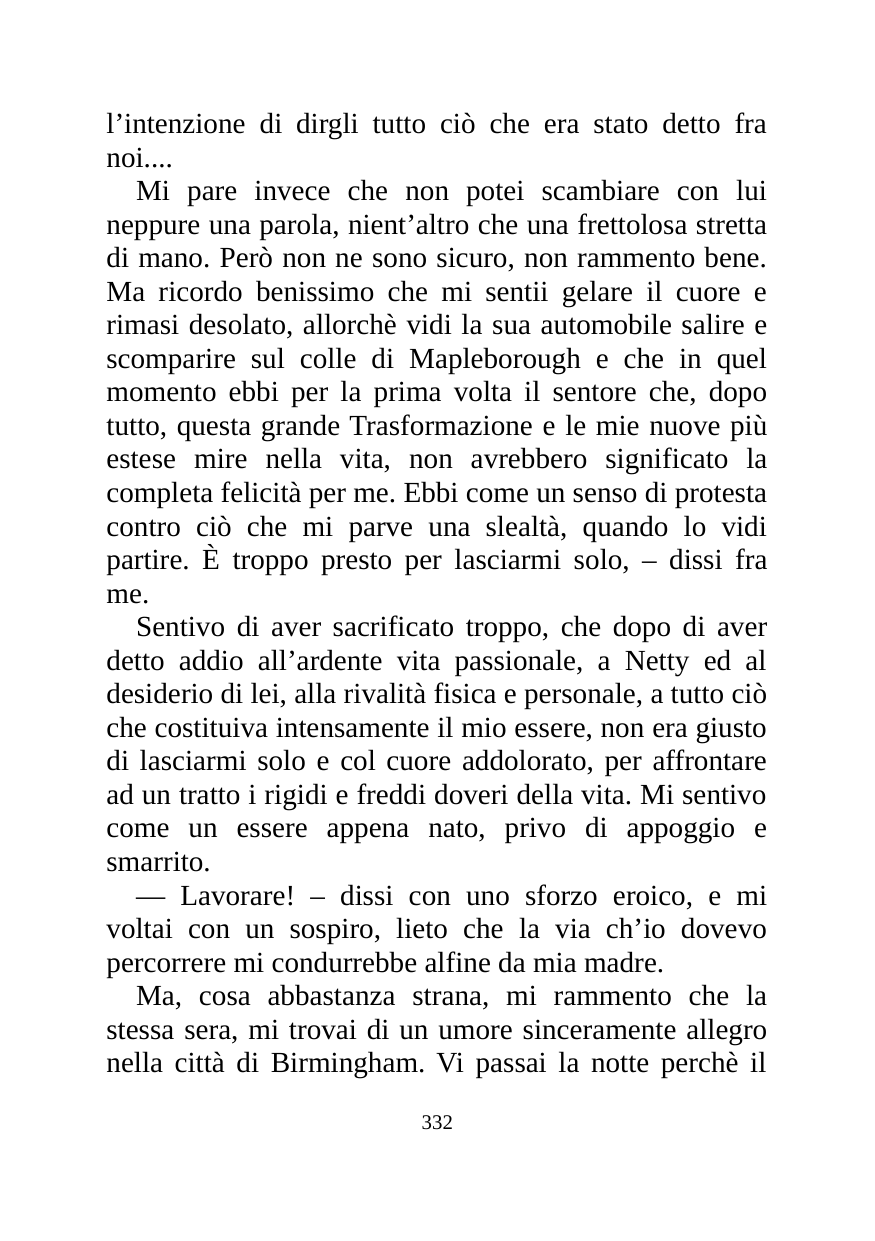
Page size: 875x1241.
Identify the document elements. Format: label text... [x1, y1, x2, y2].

text Ma, cosa abbastanza strana, mi rammento che la stessa sera, mi trovai di un umore sinceramente allegro nella città di Birmingham. Vi passai la notte perchè il [106, 978, 768, 1079]
text — Lavorare! – dissi con uno sforzo eroico, e mi voltai con un sospiro, lieto che la via ch’io dovevo percorrere mi condurrebbe alfine da mia madre. [106, 878, 768, 978]
text Mi pare invece che non potei scambiare con lui neppure una parola, nient’altro che una frettolosa stretta di mano. Però non ne sono sicuro, non rammento bene. Ma ricordo benissimo che mi sentii gelare il cuore e rimasi desolato, allorchè vidi la sua automobile salire e scomparire sul colle di Mapleborough e che in quel momento ebbi per la prima volta il sentore che, dopo tutto, questa grande Trasformazione e le mie nuove più estese mire nella vita, non avrebbero significato la completa felicità per me. Ebbi come un senso di protesta contro ciò che mi parve una slealtà, quando lo vidi partire. È troppo presto per lasciarmi solo, – dissi fra me. [106, 173, 768, 609]
text l’intenzione di dirgli tutto ciò che era stato detto fra noi.... [106, 106, 768, 173]
text Sentivo di aver sacrificato troppo, che dopo di aver detto addio all’ardente vita passionale, a Netty ed al desiderio di lei, alla rivalità fisica e personale, a tutto ciò che costituiva intensamente il mio essere, non era giusto di lasciarmi solo e col cuore addolorato, per affrontare ad un tratto i rigidi e freddi doveri della vita. Mi sentivo come un essere appena nato, privo di appoggio e smarrito. [106, 609, 768, 878]
